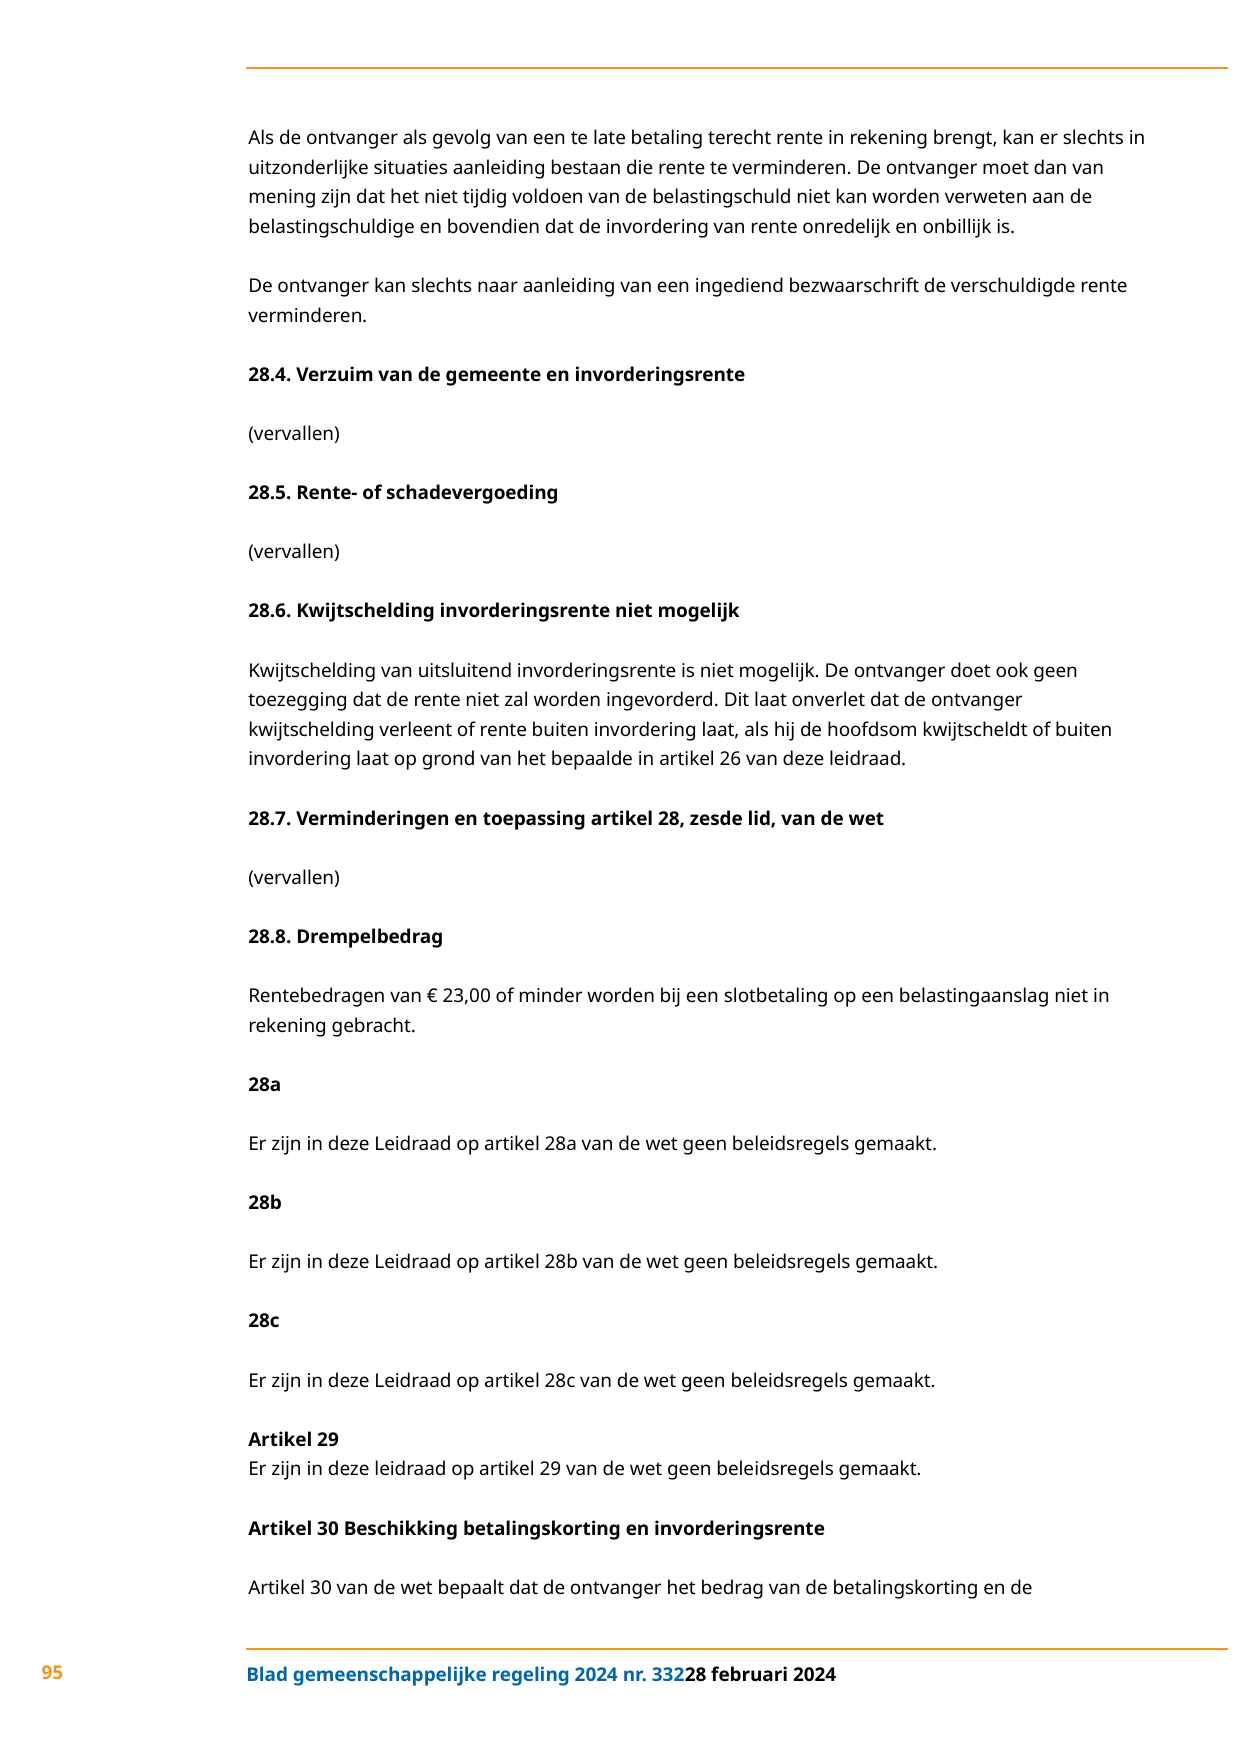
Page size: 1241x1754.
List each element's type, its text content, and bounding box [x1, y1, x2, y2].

text Kwijtschelding van uitsluitend invorderingsrente is niet mogelijk. De ontvanger doet ook geen toezegging dat de rente niet zal worden ingevorderd. Dit laat onverlet dat de ontvanger kwijtschelding verleent of rente buiten invordering laat, als hij de hoofdsom kwijtscheldt of buiten invordering laat op grond van het bepaalde in artikel 26 van deze leidraad. [248, 657, 1152, 771]
text Er zijn in deze Leidraad op artikel 28a van de wet geen beleidsregels gemaakt. [248, 1130, 1152, 1156]
text Artikel 30 van de wet bepaalt dat de ontvanger het bedrag van de betalingskorting en de [248, 1574, 1152, 1600]
text (vervallen) [248, 420, 1152, 446]
text Rentebedragen van € 23,00 of minder worden bij een slotbetaling op een belastingaanslag niet in rekening gebracht. [248, 982, 1152, 1038]
text 28.6. Kwijtschelding invorderingsrente niet mogelijk [248, 598, 1152, 623]
text 28.4. Verzuim van de gemeente en invorderingsrente [248, 361, 1152, 387]
text Er zijn in deze leidraad op artikel 29 van de wet geen beleidsregels gemaakt. [248, 1456, 1152, 1481]
text 28.8. Drempelbedrag [248, 923, 1152, 949]
text Artikel 29 [248, 1426, 1152, 1452]
text 28b [248, 1189, 1152, 1215]
text Artikel 30 Beschikking betalingskorting en invorderingsrente [248, 1515, 1152, 1541]
picture [41, 47, 231, 172]
text 28.5. Rente- of schadevergoeding [248, 479, 1152, 505]
text (vervallen) [248, 538, 1152, 564]
text 28c [248, 1308, 1152, 1333]
text Er zijn in deze Leidraad op artikel 28b van de wet geen beleidsregels gemaakt. [248, 1248, 1152, 1274]
text Als de ontvanger als gevolg van een te late betaling terecht rente in rekening brengt, kan er slechts in uitzonderlijke situaties aanleiding bestaan die rente te verminderen. De ontvanger moet dan van mening zijn dat het niet tijdig voldoen van de belastingschuld niet kan worden verweten aan de belastingschuldige en bovendien dat de invordering van rente onredelijk en onbillijk is. [248, 124, 1152, 239]
text Er zijn in deze Leidraad op artikel 28c van de wet geen beleidsregels gemaakt. [248, 1367, 1152, 1393]
text (vervallen) [248, 864, 1152, 890]
text 28.7. Verminderingen en toepassing artikel 28, zesde lid, van de wet [248, 805, 1152, 831]
text De ontvanger kan slechts naar aanleiding van een ingediend bezwaarschrift de verschuldigde rente verminderen. [248, 272, 1152, 328]
text 28a [248, 1071, 1152, 1097]
